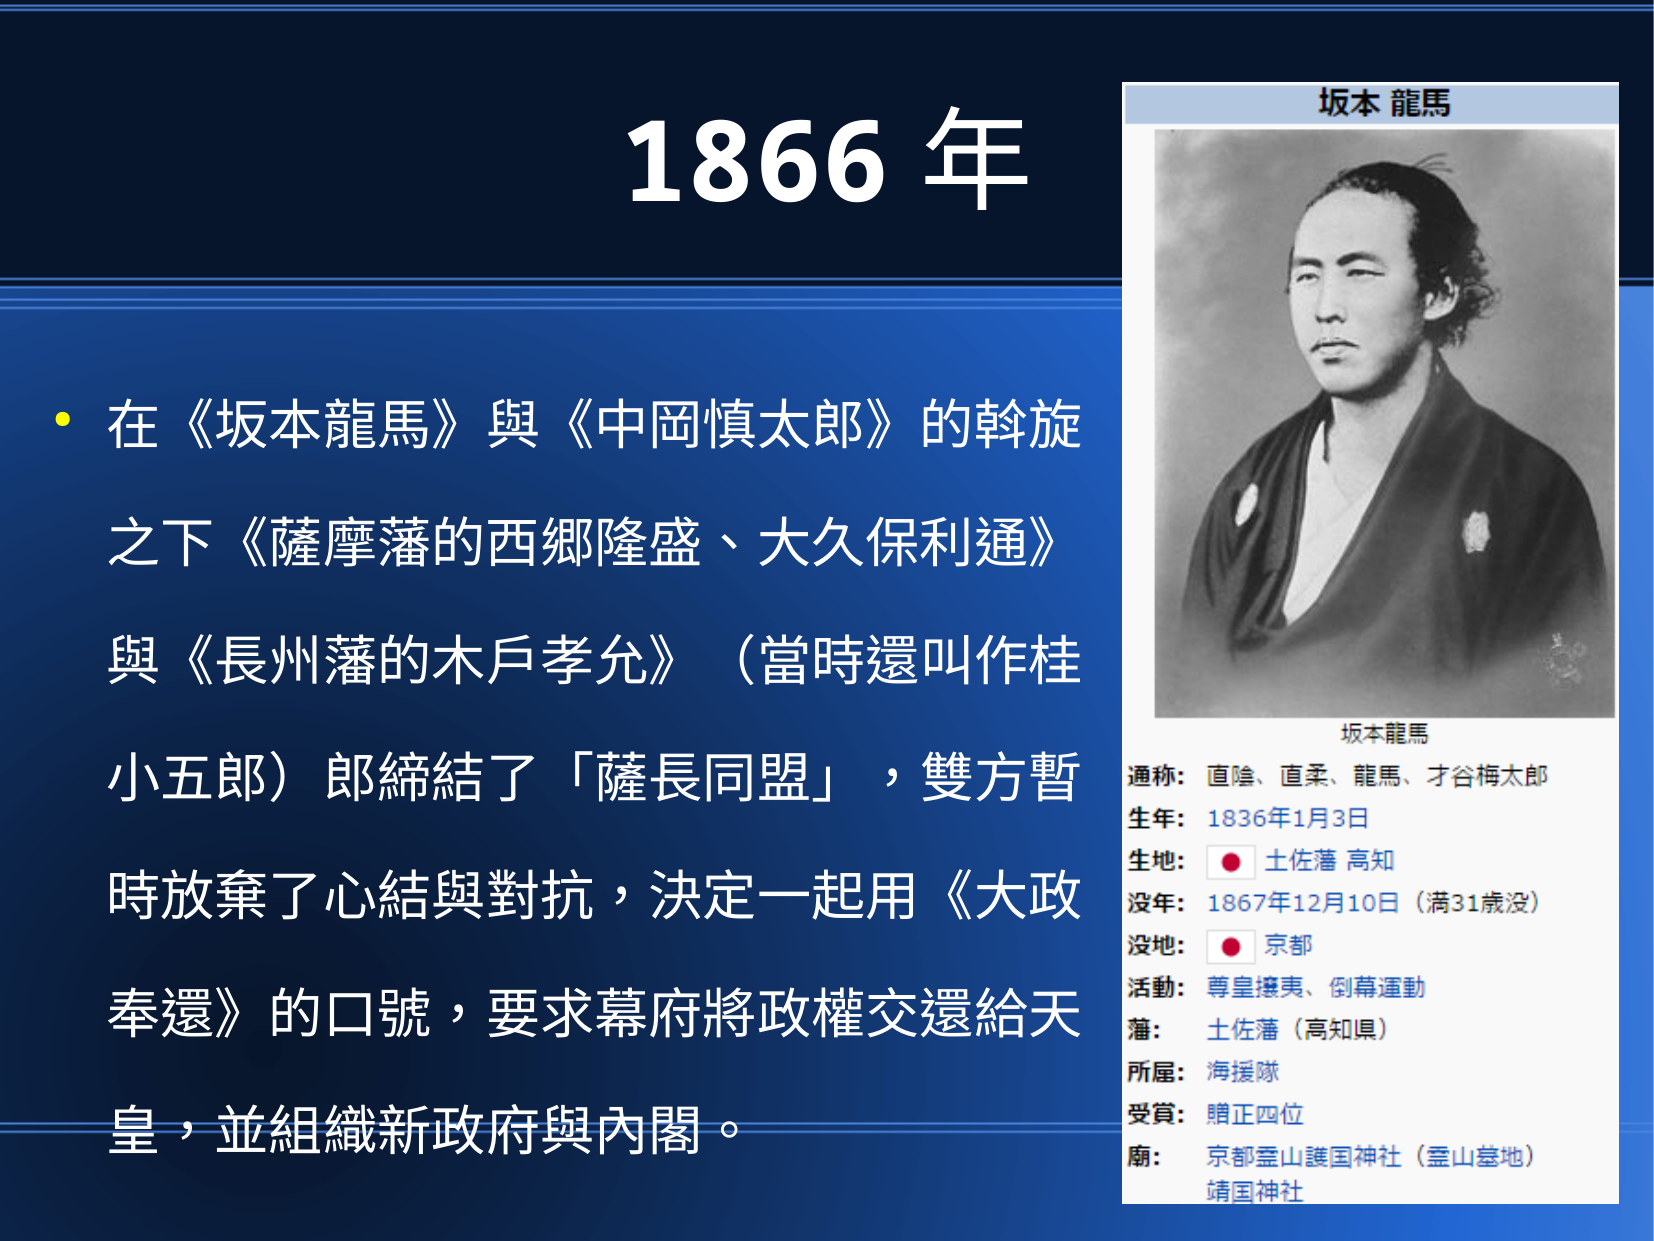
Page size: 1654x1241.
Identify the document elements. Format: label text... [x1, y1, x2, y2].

picture [0, 0, 1654, 1241]
title 1866年 [82, 49, 1571, 257]
list 在《坂本龍馬》與《中岡慎太郎》的斡旋之下《薩摩藩的西郷隆盛、大久保利通》與《長州藩的木戶孝允》（當時還叫作桂小五郎）郎締結了「薩長同盟」，雙方暫時放棄了心結與對抗，決定一起用《大政奉還》的口號，要求幕府將政權交還給天皇，並組織新政府與內閣。 [35, 342, 1099, 1241]
